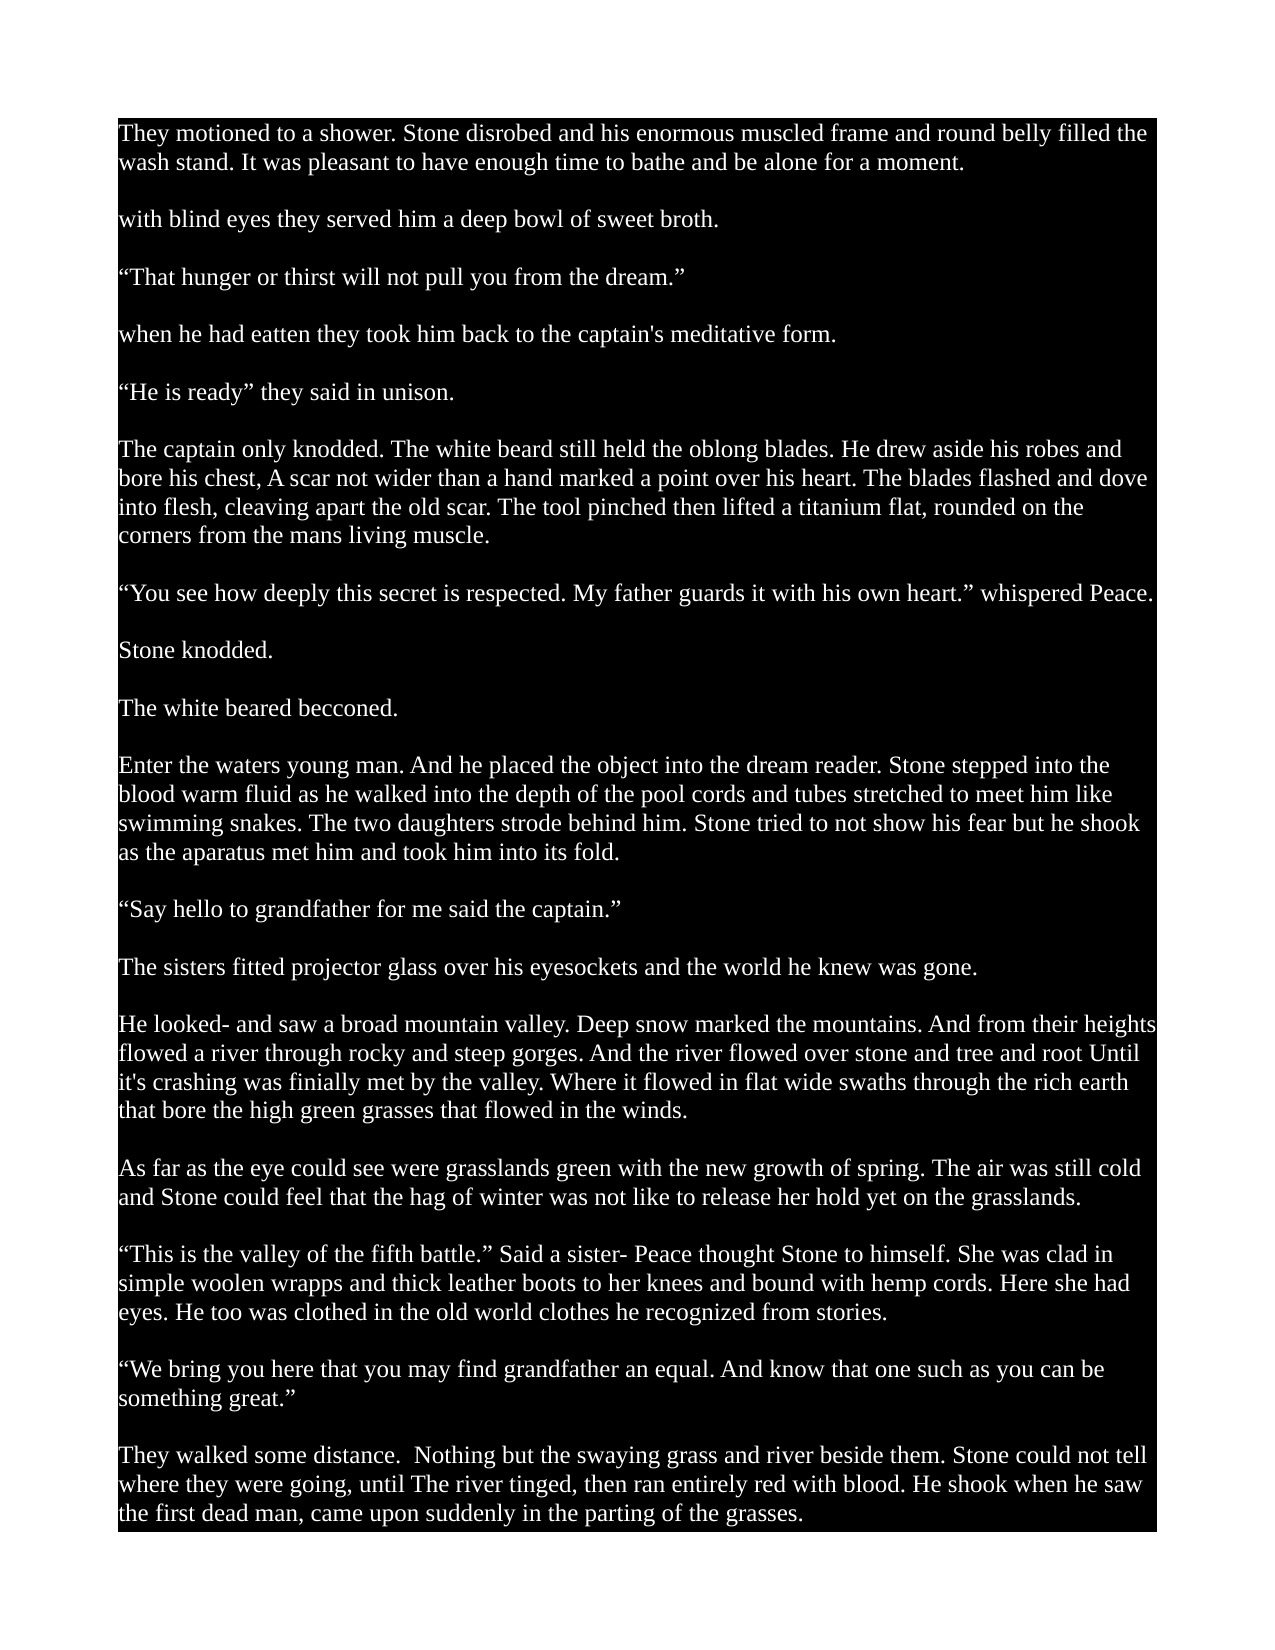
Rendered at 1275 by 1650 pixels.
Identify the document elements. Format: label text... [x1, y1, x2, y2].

text They motioned to a shower. Stone disrobed and his enormous muscled frame and round belly filled the wash stand. It was pleasant to have enough time to bathe and be alone for a moment. [118, 118, 1157, 176]
text They walked some distance. Nothing but the swaying grass and river beside them. Stone could not tell where they were going, until The river tinged, then ran entirely red with blood. He shook when he saw the first dead man, came upon suddenly in the parting of the grasses. [118, 1441, 1157, 1527]
text The white beared becconed. Enter the waters young man. And he placed the object into the dream reader. Stone stepped into the blood warm fluid as he walked into the depth of the pool cords and tubes stretched to meet him like swimming snakes. The two daughters strode behind him. Stone tried to not show his fear but he shook as the aparatus met him and took him into its fold. “Say hello to grandfather for me said the captain.” The sisters fitted projector glass over his eyesockets and the world he knew was gone. He looked- and saw a broad mountain valley. Deep snow marked the mountains. And from their heights flowed a river through rocky and steep gorges. And the river flowed over stone and tree and root Until it's crashing was finially met by the valley. Where it flowed in flat wide swaths through the rich earth that bore the high green grasses that flowed in the winds. [118, 693, 1157, 1124]
text The captain only knodded. The white beard still held the oblong blades. He drew aside his robes and bore his chest, A scar not wider than a hand marked a point over his heart. The blades flashed and dove into flesh, cleaving apart the old scar. The tool pinched then lifted a titanium flat, rounded on the corners from the mans living muscle. [118, 434, 1157, 549]
text As far as the eye could see were grasslands green with the new growth of spring. The air was still cold and Stone could feel that the hag of winter was not like to release her hold yet on the grasslands. [118, 1153, 1157, 1211]
text “This is the valley of the fifth battle.” Said a sister- Peace thought Stone to himself. She was clad in simple woolen wrapps and thick leather boots to her knees and bound with hemp cords. Here she had eyes. He too was clothed in the old world clothes he recognized from stories. “We bring you here that you may find grandfather an equal. And know that one such as you can be something great.” [118, 1239, 1157, 1412]
text when he had eatten they took him back to the captain's meditative form. “He is ready” they said in unison. [118, 319, 1157, 406]
text with blind eyes they served him a deep bowl of sweet broth. “That hunger or thirst will not pull you from the dream.” [118, 204, 1157, 291]
text “You see how deeply this secret is respected. My father guards it with his own heart.” whispered Peace. Stone knodded. [118, 578, 1157, 664]
